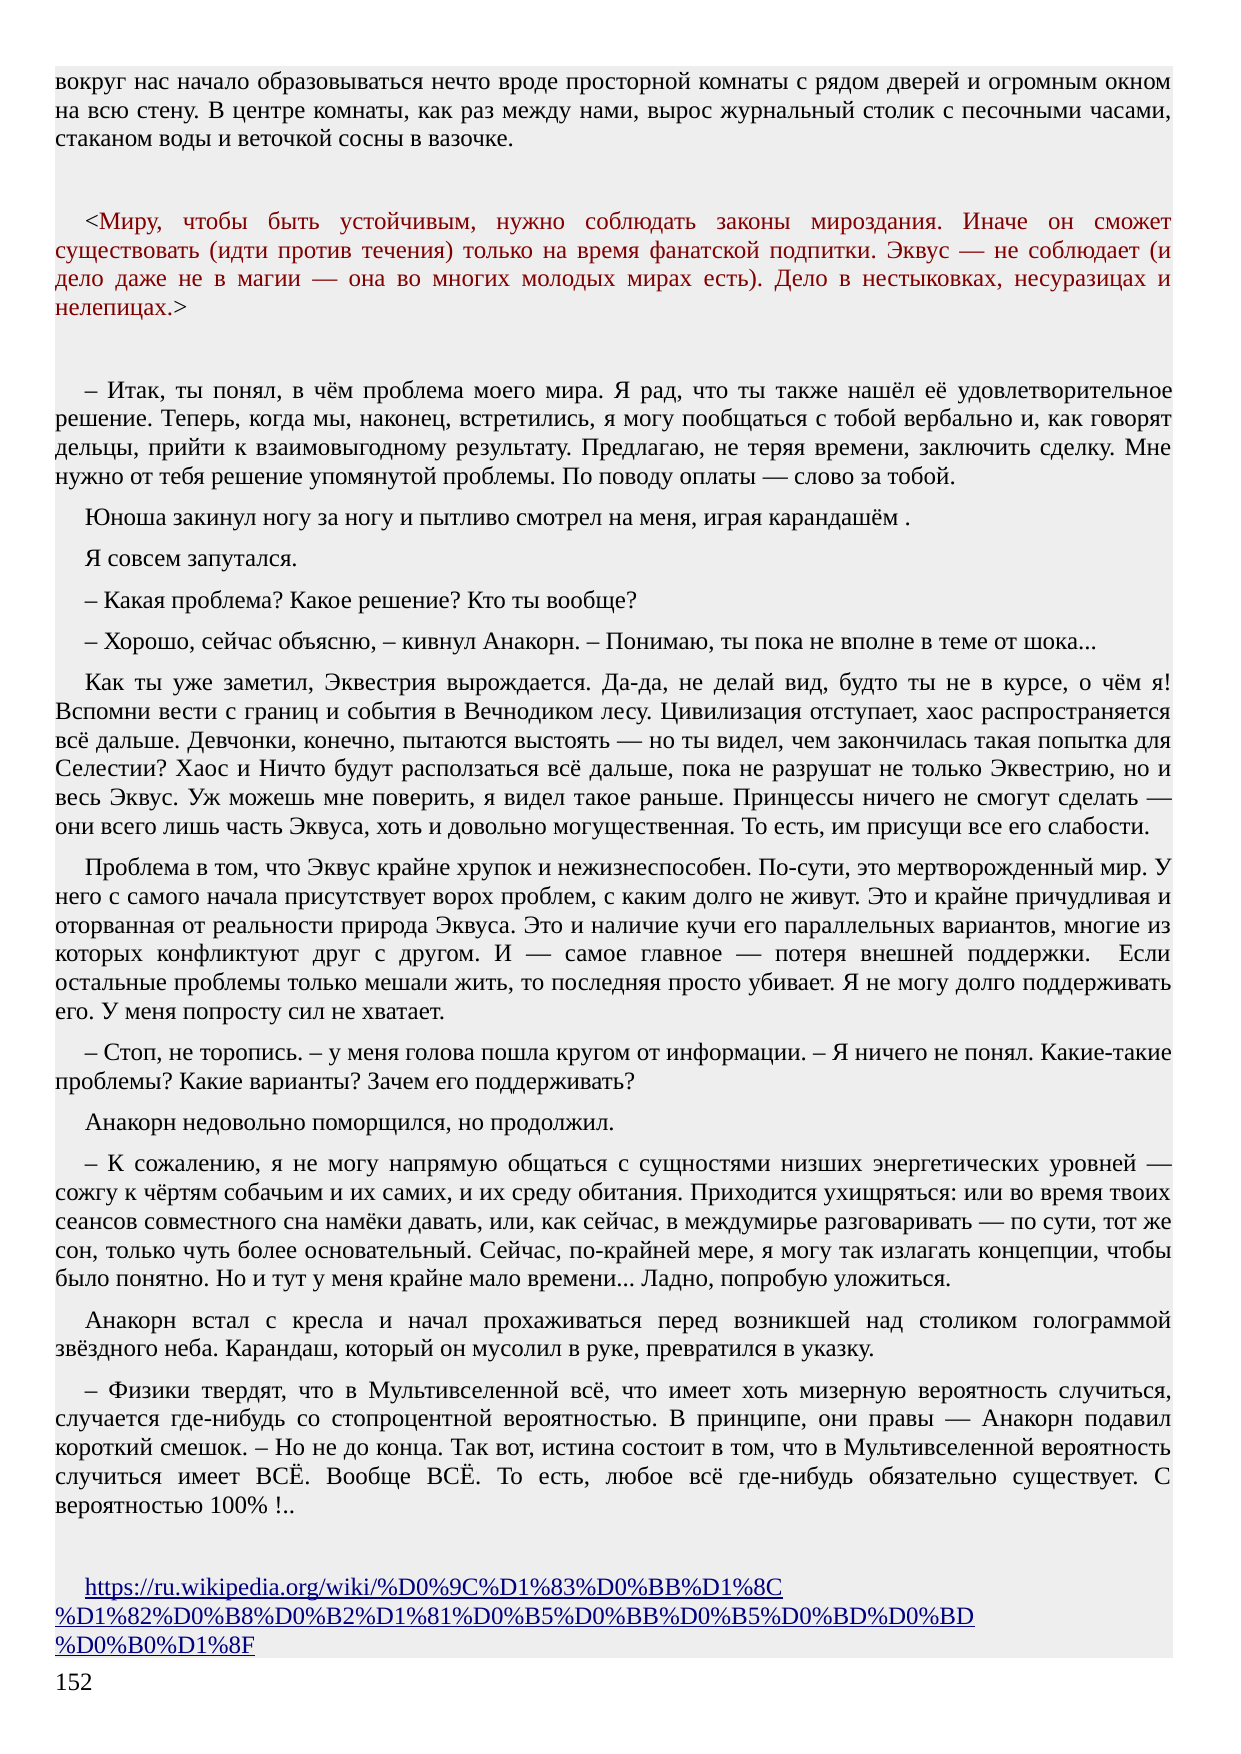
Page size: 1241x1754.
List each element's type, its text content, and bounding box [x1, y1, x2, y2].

text – К сожалению, я не могу напрямую общаться с сущностями низших энергетических уровней — сожгу к чёртям собачьим и их самих, и их среду обитания. Приходится ухищряться: или во время твоих сеансов совместного сна намёки давать, или, как сейчас, в междумирье разговаривать — по сути, тот же сон, только чуть более основательный. Сейчас, по-крайней мере, я могу так излагать концепции, чтобы было понятно. Но и тут у меня крайне мало времени... Ладно, попробую уложиться. [55, 1148, 1173, 1292]
text https://ru.wikipedia.org/wiki/%D0%9C%D1%83%D0%BB%D1%8C%D1%82%D0%B8%D0%B2%D1%81%D0%B5%D0%BB%D0%B5%D0%BD%D0%BD%D0%B0%D1%8F [55, 1572, 1173, 1658]
text Анакорн встал с кресла и начал прохаживаться перед возникшей над столиком голограммой звёздного неба. Карандаш, который он мусолил в руке, превратился в указку. [55, 1305, 1173, 1362]
text Проблема в том, что Эквус крайне хрупок и нежизнеспособен. По-сути, это мертворожденный мир. У него с самого начала присутствует ворох проблем, с каким долго не живут. Это и крайне причудливая и оторванная от реальности природа Эквуса. Это и наличие кучи его параллельных вариантов, многие из которых конфликтуют друг с другом. И — самое главное — потеря внешней поддержки. Если остальные проблемы только мешали жить, то последняя просто убивает. Я не могу долго поддерживать его. У меня попросту сил не хватает. [55, 852, 1173, 1025]
text – Итак, ты понял, в чём проблема моего мира. Я рад, что ты также нашёл её удовлетворительное решение. Теперь, когда мы, наконец, встретились, я могу пообщаться с тобой вербально и, как говорят дельцы, прийти к взаимовыгодному результату. Предлагаю, не теряя времени, заключить сделку. Мне нужно от тебя решение упомянутой проблемы. По поводу оплаты — слово за тобой. [55, 375, 1173, 490]
text Я совсем запутался. [55, 543, 1173, 572]
text – Физики твердят, что в Мультивселенной всё, что имеет хоть мизерную вероятность случиться, случается где-нибудь со стопроцентной вероятностью. В принципе, они правы — Анакорн подавил короткий смешок. – Но не до конца. Так вот, истина состоит в том, что в Мультивселенной вероятность случиться имеет ВСЁ. Вообще ВСЁ. То есть, любое всё где-нибудь обязательно существует. С вероятностью 100% !.. [55, 1375, 1173, 1518]
text – Хорошо, сейчас объясню, – кивнул Анакорн. – Понимаю, ты пока не вполне в теме от шока... [55, 626, 1173, 655]
text – Какая проблема? Какое решение? Кто ты вообще? [55, 585, 1173, 613]
text Юноша закинул ногу за ногу и пытливо смотрел на меня, играя карандашём . [55, 502, 1173, 531]
text Анакорн недовольно поморщился, но продолжил. [55, 1107, 1173, 1136]
text – Стоп, не торопись. – у меня голова пошла кругом от информации. – Я ничего не понял. Какие-такие проблемы? Какие варианты? Зачем его поддерживать? [55, 1037, 1173, 1095]
text Как ты уже заметил, Эквестрия вырождается. Да-да, не делай вид, будто ты не в курсе, о чём я! Вспомни вести с границ и события в Вечнодиком лесу. Цивилизация отступает, хаос распространяется всё дальше. Девчонки, конечно, пытаются выстоять — но ты видел, чем закончилась такая попытка для Селестии? Хаос и Ничто будут расползаться всё дальше, пока не разрушат не только Эквестрию, но и весь Эквус. Уж можешь мне поверить, я видел такое раньше. Принцессы ничего не смогут сделать — они всего лишь часть Эквуса, хоть и довольно могущественная. То есть, им присущи все его слабости. [55, 667, 1173, 840]
text <Миру, чтобы быть устойчивым, нужно соблюдать законы мироздания. Иначе он сможет существовать (идти против течения) только на время фанатской подпитки. Эквус — не соблюдает (и дело даже не в магии — она во многих молодых мирах есть). Дело в нестыковках, несуразицах и нелепицах.> [55, 206, 1173, 321]
text вокруг нас начало образовываться нечто вроде просторной комнаты с рядом дверей и огромным окном на всю стену. В центре комнаты, как раз между нами, вырос журнальный столик с песочными часами, стаканом воды и веточкой сосны в вазочке. [55, 66, 1173, 152]
